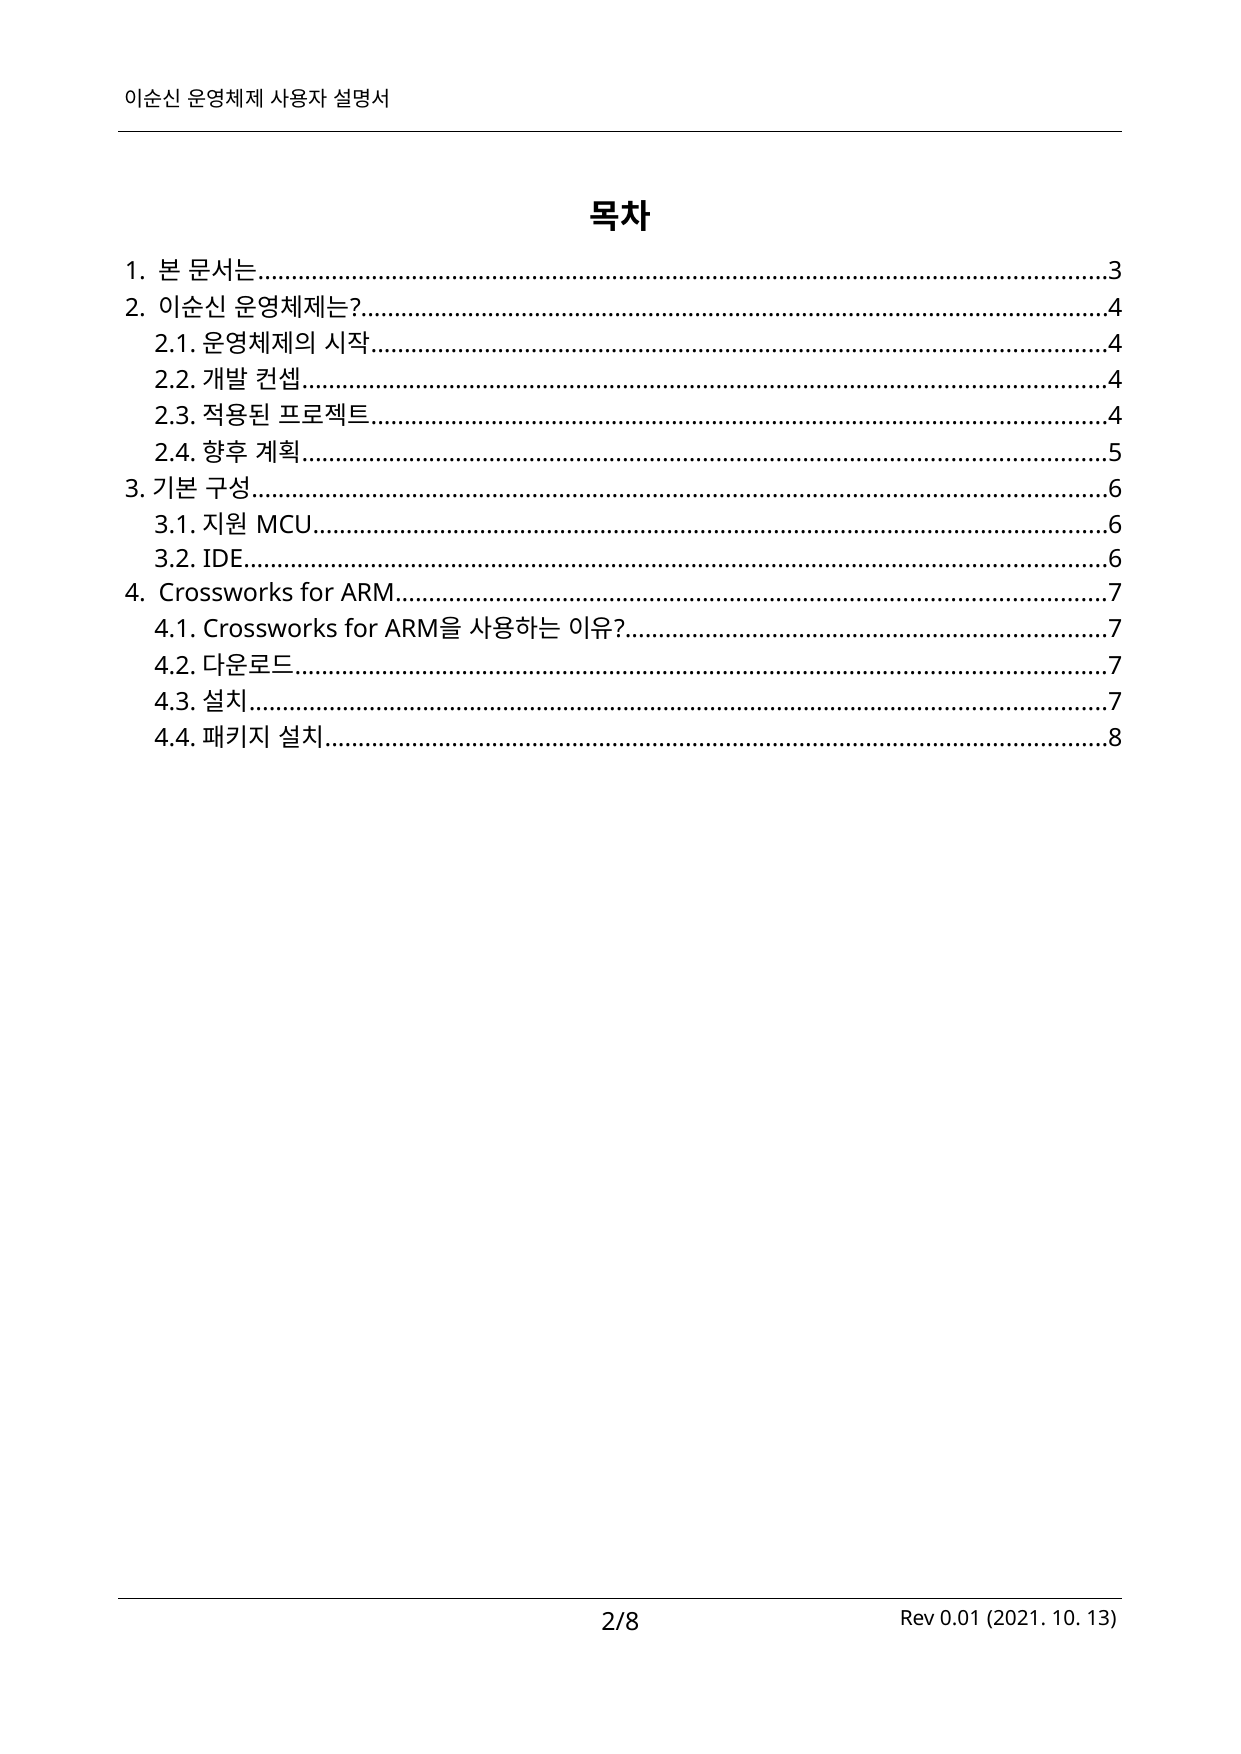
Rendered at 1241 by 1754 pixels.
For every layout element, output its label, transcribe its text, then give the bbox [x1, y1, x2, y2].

subtitle 목차 [118, 190, 1122, 238]
text 3.2. IDE 6 [148, 541, 1122, 575]
text 3. 기본 구성 6 [118, 468, 1122, 504]
text 2.1. 운영체제의 시작 4 [148, 323, 1122, 359]
text 1. 본 문서는 3 [118, 251, 1122, 287]
text 2.2. 개발 컨셉 4 [148, 359, 1122, 396]
text 2.4. 향후 계획 5 [148, 432, 1122, 468]
text 4.2. 다운로드 7 [148, 645, 1122, 681]
text 4.3. 설치 7 [148, 681, 1122, 718]
text 2.3. 적용된 프로젝트 4 [148, 396, 1122, 432]
text 3.1. 지원 MCU 6 [148, 504, 1122, 541]
text 4. Crossworks for ARM 7 [118, 575, 1122, 609]
text 4.1. Crossworks for ARM을 사용하는 이유? 7 [148, 609, 1122, 645]
text 4.4. 패키지 설치 8 [148, 718, 1122, 754]
text 2. 이순신 운영체제는? 4 [118, 287, 1122, 323]
